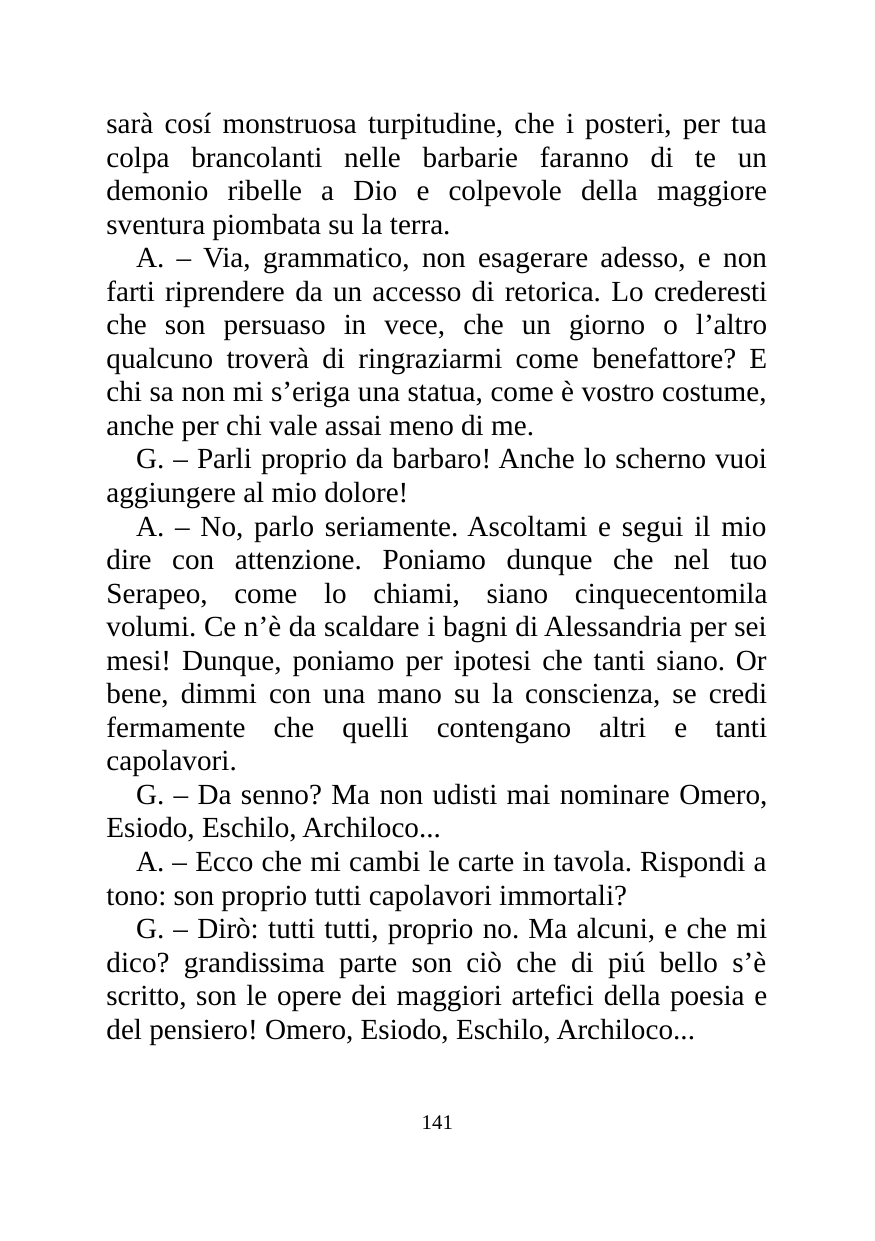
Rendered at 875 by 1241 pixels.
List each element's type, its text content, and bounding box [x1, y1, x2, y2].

text G. – Dirò: tutti tutti, proprio no. Ma alcuni, e che mi dico? grandissima parte son ciò che di piú bello s’è scritto, son le opere dei maggiori artefici della poesia e del pensiero! Omero, Esiodo, Eschilo, Archiloco... [106, 911, 768, 1045]
text A. – Via, grammatico, non esagerare adesso, e non farti riprendere da un accesso di retorica. Lo crederesti che son persuaso in vece, che un giorno o l’altro qualcuno troverà di ringraziarmi come benefattore? E chi sa non mi s’eriga una statua, come è vostro costume, anche per chi vale assai meno di me. [106, 240, 768, 442]
text A. – No, parlo seriamente. Ascoltami e segui il mio dire con attenzione. Poniamo dunque che nel tuo Serapeo, come lo chiami, siano cinquecentomila volumi. Ce n’è da scaldare i bagni di Alessandria per sei mesi! Dunque, poniamo per ipotesi che tanti siano. Or bene, dimmi con una mano su la conscienza, se credi fermamente che quelli contengano altri e tanti capolavori. [106, 509, 768, 777]
text A. – Ecco che mi cambi le carte in tavola. Rispondi a tono: son proprio tutti capolavori immortali? [106, 844, 768, 911]
text G. – Parli proprio da barbaro! Anche lo scherno vuoi aggiungere al mio dolore! [106, 442, 768, 509]
text sarà cosí monstruosa turpitudine, che i posteri, per tua colpa brancolanti nelle barbarie faranno di te un demonio ribelle a Dio e colpevole della maggiore sventura piombata su la terra. [106, 106, 768, 240]
text G. – Da senno? Ma non udisti mai nominare Omero, Esiodo, Eschilo, Archiloco... [106, 777, 768, 844]
